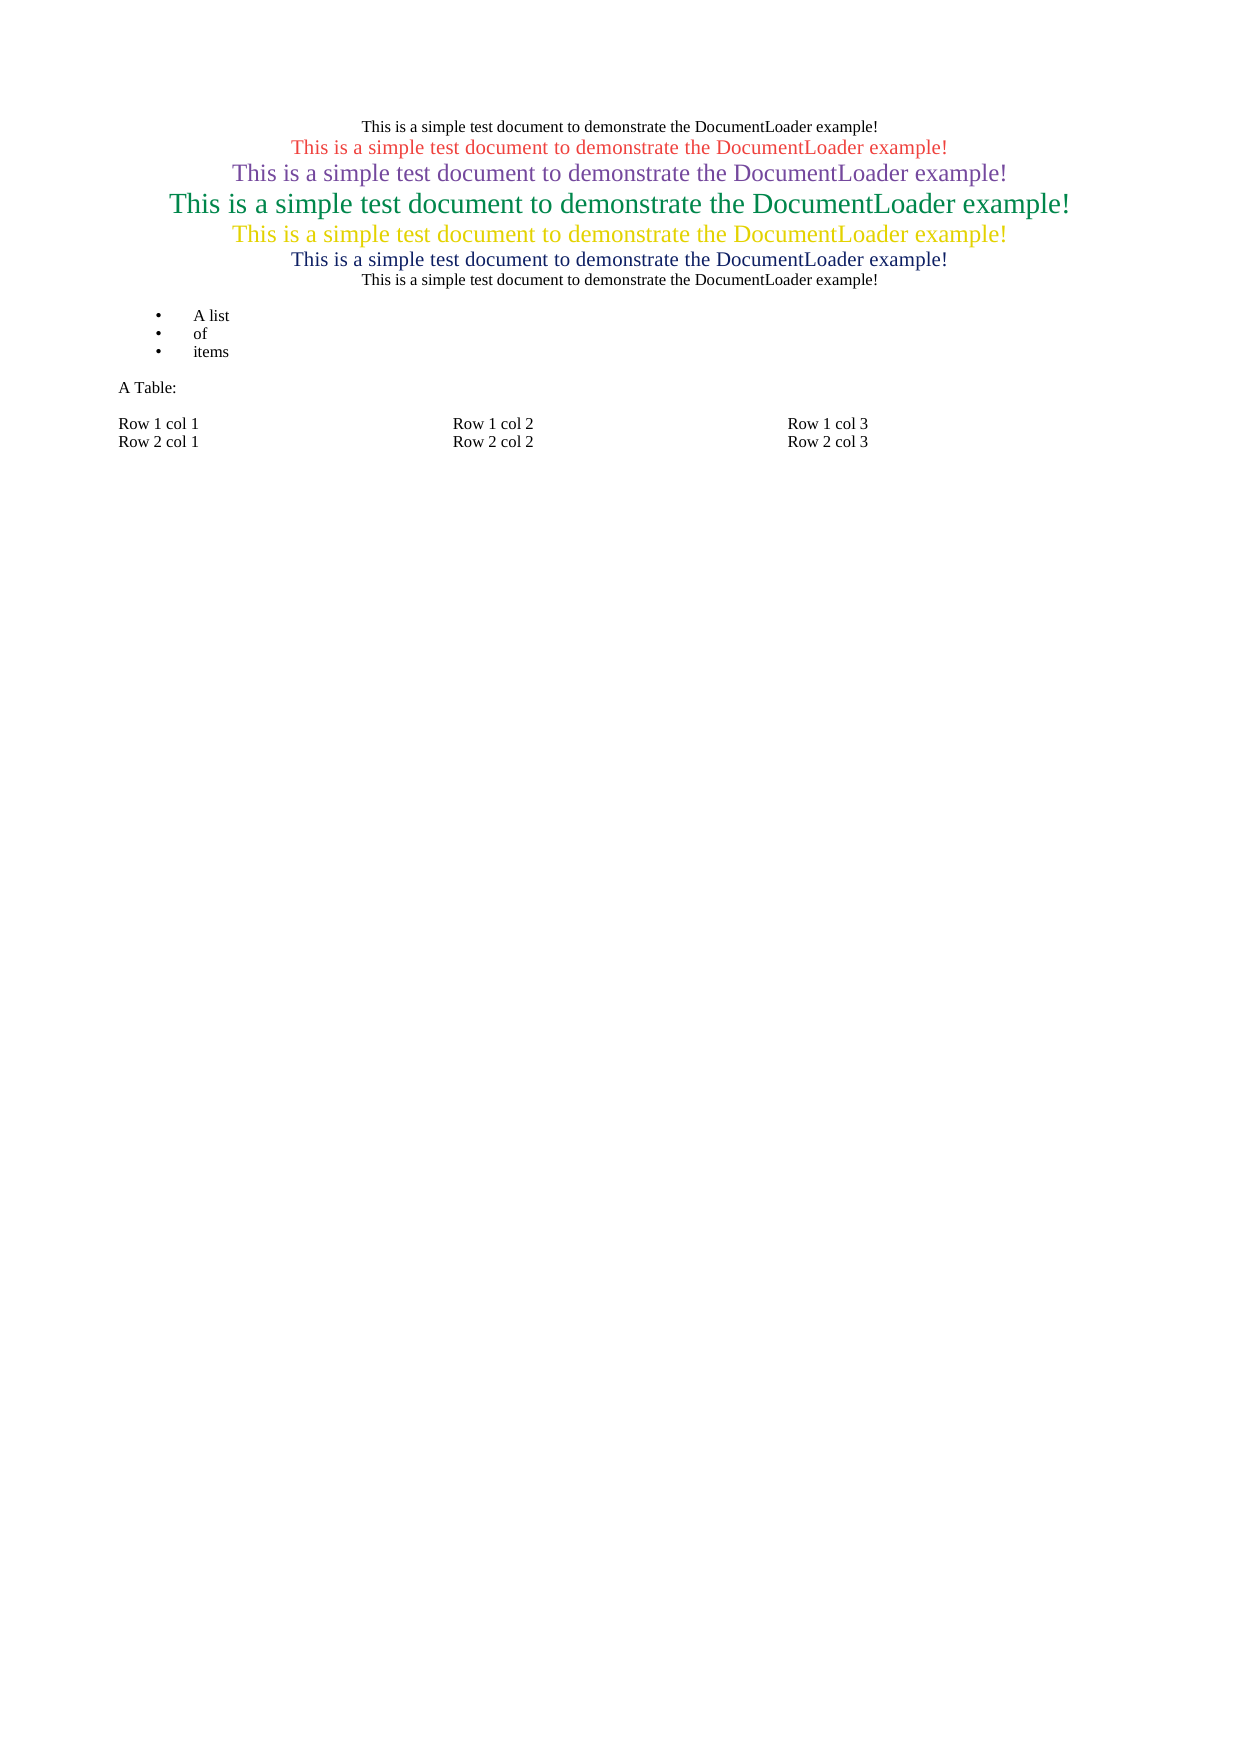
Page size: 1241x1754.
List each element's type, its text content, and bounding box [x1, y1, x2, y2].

table_cell Row 2 col 2 [453, 433, 787, 451]
text This is a simple test document to demonstrate the DocumentLoader example! [118, 248, 1122, 271]
text This is a simple test document to demonstrate the DocumentLoader example! [118, 136, 1122, 159]
table_header Row 1 col 2 [453, 415, 787, 433]
text This is a simple test document to demonstrate the DocumentLoader example! [118, 159, 1122, 187]
list of [156, 325, 1122, 343]
table_cell Row 2 col 3 [787, 433, 1122, 451]
table_header Row 1 col 3 [787, 415, 1122, 433]
list items [156, 343, 1122, 361]
text This is a simple test document to demonstrate the DocumentLoader example! [118, 271, 1122, 289]
text A Table: [118, 379, 1122, 397]
text This is a simple test document to demonstrate the DocumentLoader example! [118, 187, 1122, 220]
text This is a simple test document to demonstrate the DocumentLoader example! [118, 118, 1122, 136]
table_cell Row 2 col 1 [118, 433, 453, 451]
table_header Row 1 col 1 [118, 415, 453, 433]
list A list [156, 307, 1122, 325]
text This is a simple test document to demonstrate the DocumentLoader example! [118, 220, 1122, 248]
